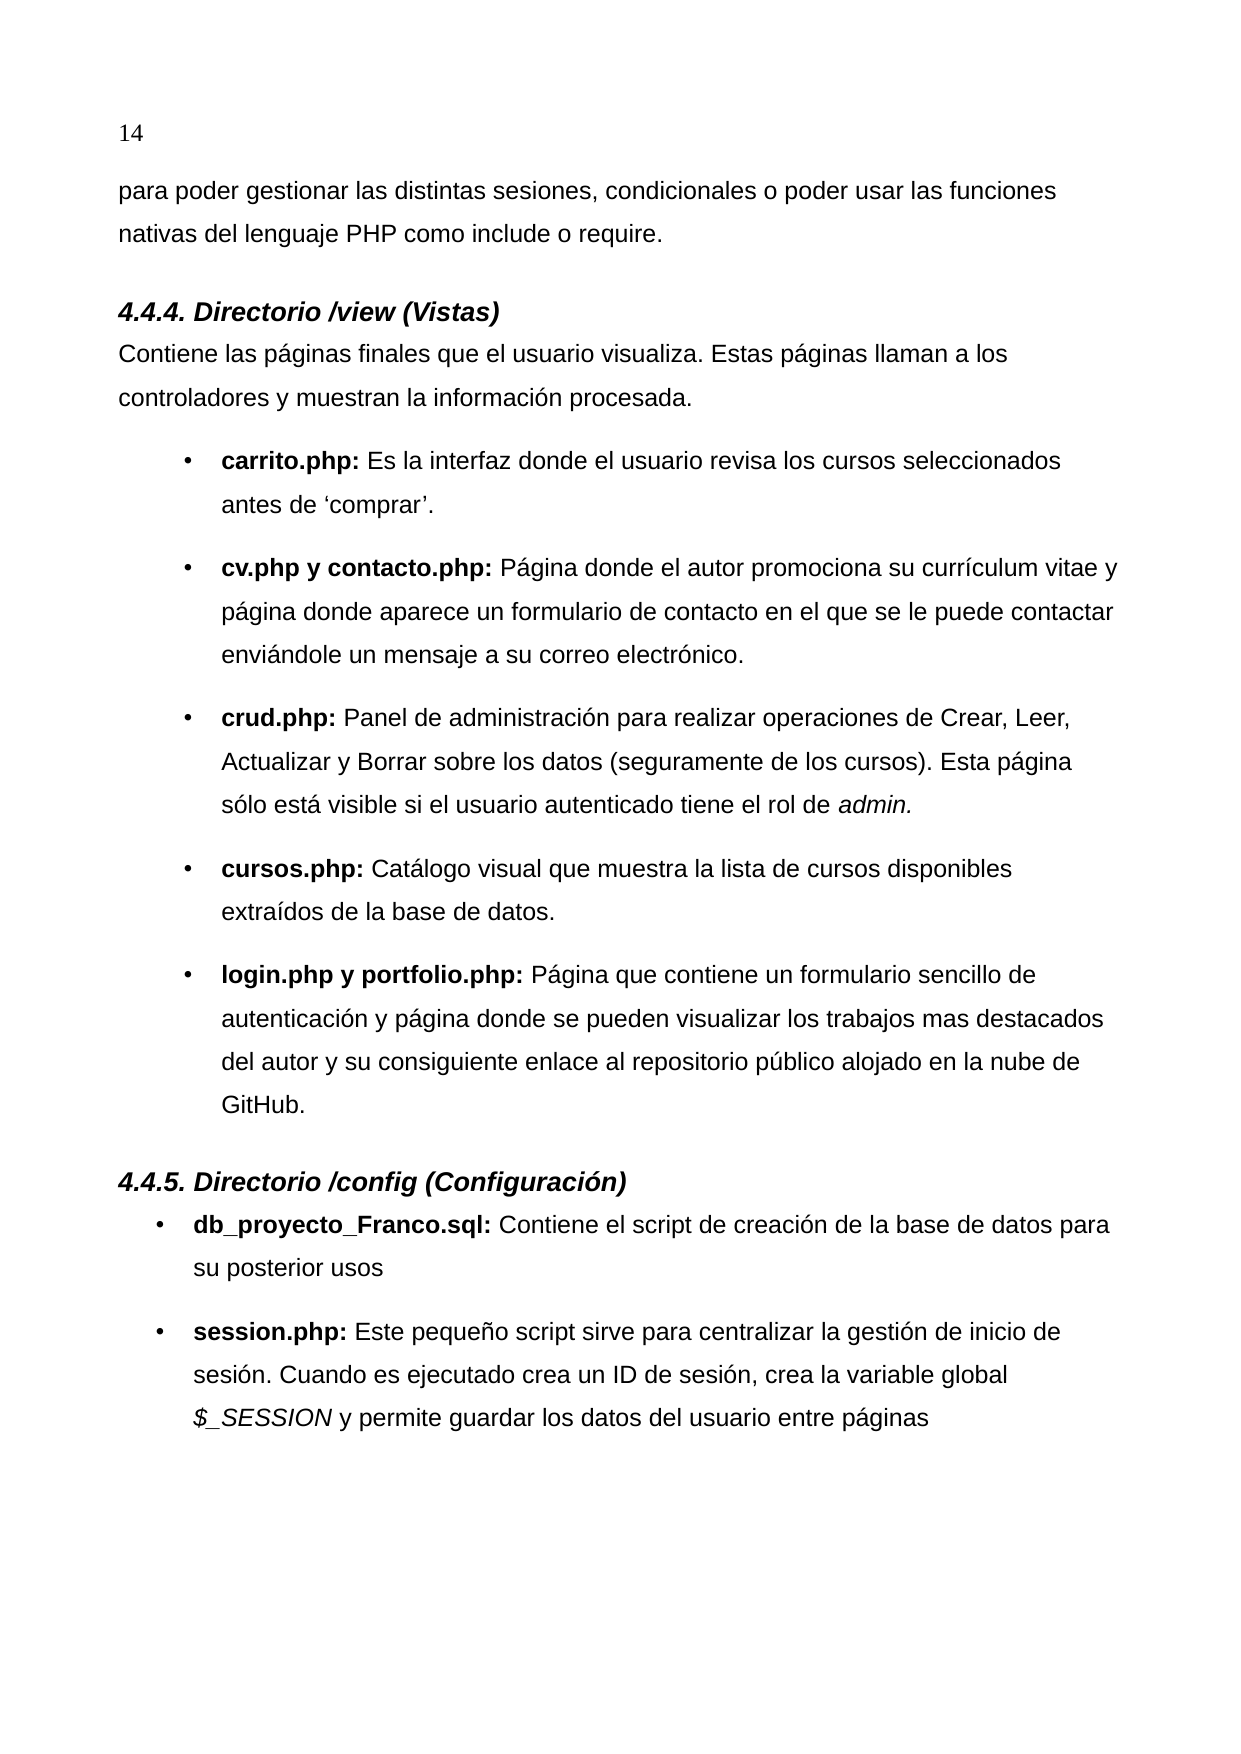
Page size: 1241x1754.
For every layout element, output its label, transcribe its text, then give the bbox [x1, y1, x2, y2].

list crud.php: Panel de administración para realizar operaciones de Crear, Leer, Actualizar y Borrar sobre los datos (seguramente de los cursos). Esta página sólo está visible si el usuario autenticado tiene el rol de admin. [183, 703, 1122, 818]
list db_proyecto_Franco.sql: Contiene el script de creación de la base de datos para su posterior usos [156, 1210, 1122, 1282]
list carrito.php: Es la interfaz donde el usuario revisa los cursos seleccionados antes de ‘comprar’. [183, 446, 1122, 518]
subtitle 4.4.4. Directorio /view (Vistas) [118, 296, 1122, 327]
text Contiene las páginas finales que el usuario visualiza. Estas páginas llaman a los controladores y muestran la información procesada. [118, 339, 1122, 411]
list login.php y portfolio.php: Página que contiene un formulario sencillo de autenticación y página donde se pueden visualizar los trabajos mas destacados del autor y su consiguiente enlace al repositorio público alojado en la nube de GitHub. [183, 961, 1122, 1119]
list cv.php y contacto.php: Página donde el autor promociona su currículum vitae y página donde aparece un formulario de contacto en el que se le puede contactar enviándole un mensaje a su correo electrónico. [183, 553, 1122, 668]
subtitle 4.4.5. Directorio /config (Configuración) [118, 1166, 1122, 1197]
text para poder gestionar las distintas sesiones, condicionales o poder usar las funciones nativas del lenguaje PHP como include o require. [118, 176, 1122, 248]
list session.php: Este pequeño script sirve para centralizar la gestión de inicio de sesión. Cuando es ejecutado crea un ID de sesión, crea la variable global $_SESSION y permite guardar los datos del usuario entre páginas [156, 1317, 1122, 1432]
list cursos.php: Catálogo visual que muestra la lista de cursos disponibles extraídos de la base de datos. [183, 853, 1122, 926]
